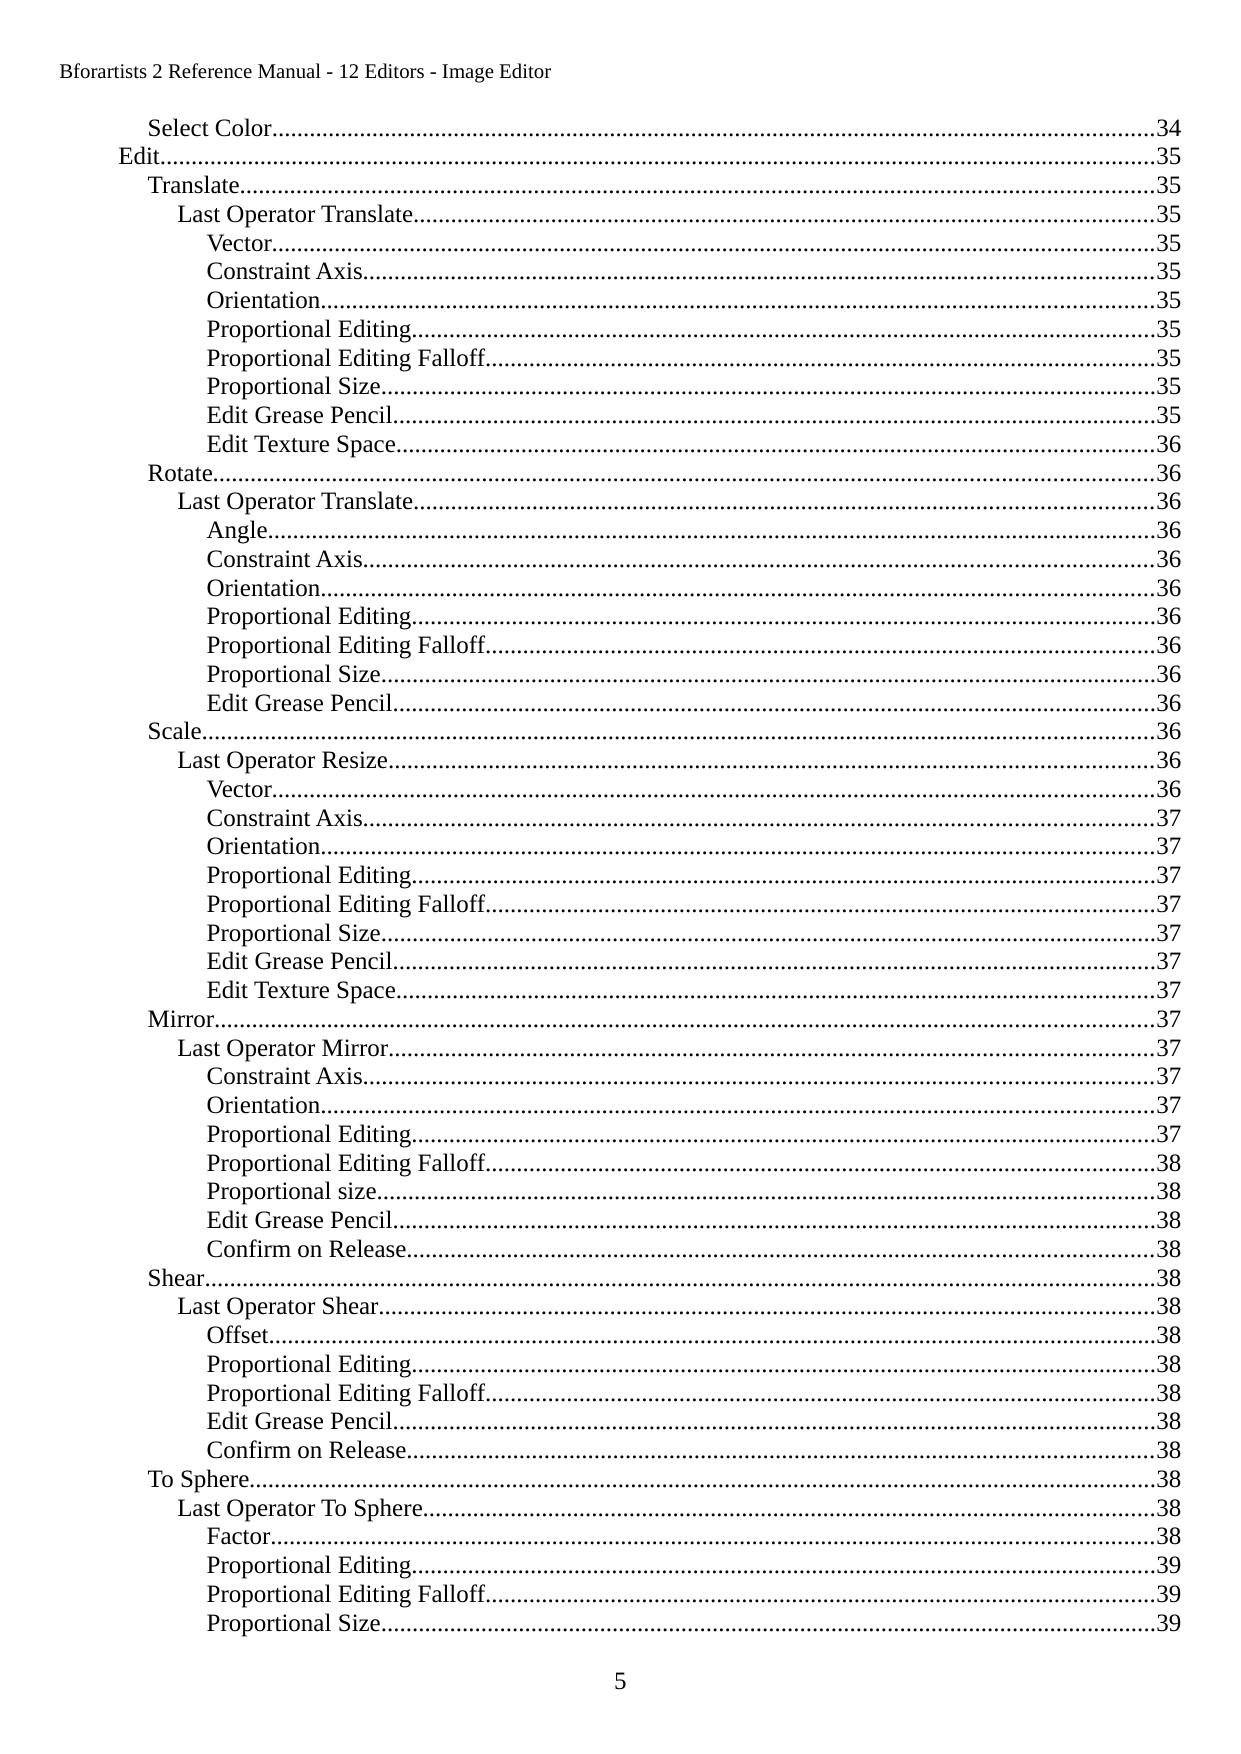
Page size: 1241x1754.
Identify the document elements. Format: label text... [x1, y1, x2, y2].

text Orientation 36 [206, 573, 1181, 601]
text Proportional Size 35 [206, 371, 1181, 400]
text Factor 38 [206, 1521, 1181, 1550]
text Select Color 34 [147, 113, 1181, 141]
text Proportional Size 39 [206, 1608, 1181, 1636]
text Last Operator Translate 35 [177, 199, 1181, 228]
text Proportional Editing 36 [206, 601, 1181, 630]
text Proportional Editing Falloff 39 [206, 1579, 1181, 1608]
text Shear 38 [147, 1263, 1181, 1291]
text Proportional Editing Falloff 37 [206, 889, 1181, 918]
text Edit Texture Space 36 [206, 429, 1181, 458]
text Last Operator Translate 36 [177, 486, 1181, 515]
text Last Operator To Sphere 38 [177, 1493, 1181, 1521]
text Constraint Axis 37 [206, 1061, 1181, 1090]
text Confirm on Release 38 [206, 1435, 1181, 1464]
text Proportional Editing Falloff 38 [206, 1378, 1181, 1406]
text Proportional Editing 37 [206, 1119, 1181, 1148]
text Proportional Editing Falloff 36 [206, 630, 1181, 659]
text Constraint Axis 37 [206, 803, 1181, 831]
text Orientation 35 [206, 285, 1181, 314]
text Mirror 37 [147, 1004, 1181, 1033]
text To Sphere 38 [147, 1464, 1181, 1493]
text Scale 36 [147, 716, 1181, 745]
text Proportional size 38 [206, 1176, 1181, 1205]
text Edit Grease Pencil 37 [206, 946, 1181, 975]
text Edit Grease Pencil 36 [206, 688, 1181, 716]
text Rotate 36 [147, 458, 1181, 486]
text Proportional Size 36 [206, 659, 1181, 688]
text Translate 35 [147, 170, 1181, 199]
text Edit Grease Pencil 38 [206, 1406, 1181, 1435]
text Constraint Axis 35 [206, 256, 1181, 285]
text Edit 35 [118, 141, 1181, 170]
text Last Operator Resize 36 [177, 745, 1181, 774]
text Vector 35 [206, 228, 1181, 256]
text Proportional Editing 39 [206, 1550, 1181, 1579]
text Edit Grease Pencil 35 [206, 400, 1181, 429]
text Constraint Axis 36 [206, 544, 1181, 573]
text Proportional Editing Falloff 35 [206, 343, 1181, 371]
text Orientation 37 [206, 1090, 1181, 1119]
text Offset 38 [206, 1320, 1181, 1349]
text Edit Texture Space 37 [206, 975, 1181, 1004]
text Orientation 37 [206, 831, 1181, 860]
text Edit Grease Pencil 38 [206, 1205, 1181, 1234]
text Vector 36 [206, 774, 1181, 803]
text Confirm on Release 38 [206, 1234, 1181, 1263]
text Proportional Editing 35 [206, 314, 1181, 343]
text Last Operator Shear 38 [177, 1291, 1181, 1320]
text Proportional Editing Falloff 38 [206, 1148, 1181, 1176]
text Last Operator Mirror 37 [177, 1033, 1181, 1061]
text Proportional Editing 38 [206, 1349, 1181, 1378]
text Proportional Editing 37 [206, 860, 1181, 889]
text Angle 36 [206, 515, 1181, 544]
text Proportional Size 37 [206, 918, 1181, 946]
